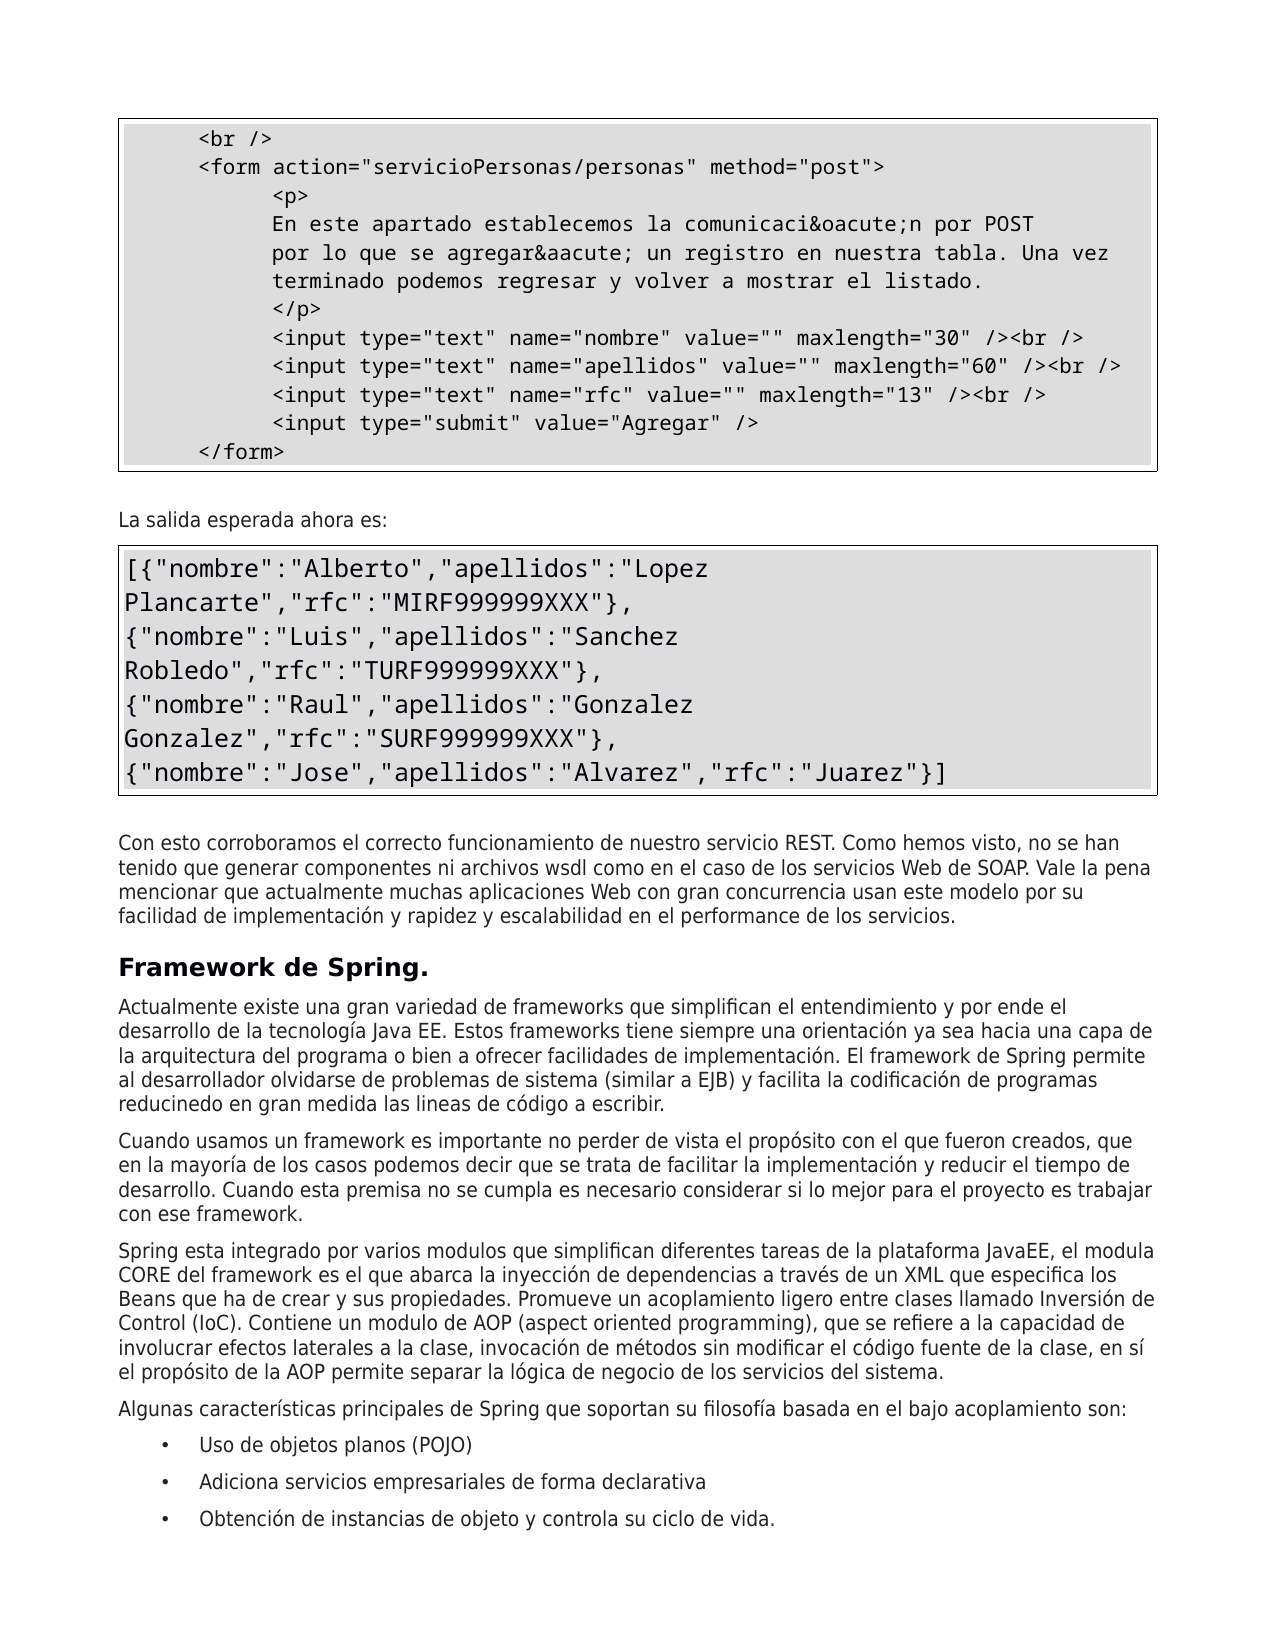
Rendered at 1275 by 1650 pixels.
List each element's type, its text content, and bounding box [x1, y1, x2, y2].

list Obtención de instancias de objeto y controla su ciclo de vida. [162, 1507, 1157, 1531]
table_header <br /> <form action="servicioPersonas/personas" method="post"> <p> En este apartado establecemos la comunicaci&oacute;n por POST por lo que se agregar&aacute; un registro en nuestra tabla. Una vez terminado podemos regresar y volver a mostrar el listado. </p> <input type="text" name="nombre" value="" maxlength="30" /><br /> <input type="text" name="apellidos" value="" maxlength="60" /><br /> <input type="text" name="rfc" value="" maxlength="13" /><br /> <input type="submit" value="Agregar" /> </form> [119, 119, 1157, 471]
text Cuando usamos un framework es importante no perder de vista el propósito con el que fueron creados, que en la mayoría de los casos podemos decir que se trata de facilitar la implementación y reducir el tiempo de desarrollo. Cuando esta premisa no se cumpla es necesario considerar si lo mejor para el proyecto es trabajar con ese framework. [118, 1129, 1157, 1226]
text Actualmente existe una gran variedad de frameworks que simplifican el entendimiento y por ende el desarrollo de la tecnología Java EE. Estos frameworks tiene siempre una orientación ya sea hacia una capa de la arquitectura del programa o bien a ofrecer facilidades de implementación. El framework de Spring permite al desarrollador olvidarse de problemas de sistema (similar a EJB) y facilita la codificación de programas reducinedo en gran medida las lineas de código a escribir. [118, 995, 1157, 1117]
text Algunas características principales de Spring que soportan su filosofía basada en el bajo acoplamiento son: [118, 1397, 1157, 1421]
text Con esto corroboramos el correcto funcionamiento de nuestro servicio REST. Como hemos visto, no se han tenido que generar componentes ni archivos wsdl como en el caso de los servicios Web de SOAP. Vale la pena mencionar que actualmente muchas aplicaciones Web con gran concurrencia usan este modelo por su facilidad de implementación y rapidez y escalabilidad en el performance de los servicios. [118, 831, 1157, 928]
text La salida esperada ahora es: [118, 508, 1157, 532]
table_header [{"nombre":"Alberto","apellidos":"Lopez Plancarte","rfc":"MIRF999999XXX"},{"nombre":"Luis","apellidos":"Sanchez Robledo","rfc":"TURF999999XXX"},{"nombre":"Raul","apellidos":"Gonzalez Gonzalez","rfc":"SURF999999XXX"},{"nombre":"Jose","apellidos":"Alvarez","rfc":"Juarez"}] [119, 546, 1157, 794]
list Adiciona servicios empresariales de forma declarativa [162, 1470, 1157, 1494]
list Uso de objetos planos (POJO) [162, 1433, 1157, 1458]
text Spring esta integrado por varios modulos que simplifican diferentes tareas de la plataforma JavaEE, el modula CORE del framework es el que abarca la inyección de dependencias a través de un XML que especifica los Beans que ha de crear y sus propiedades. Promueve un acoplamiento ligero entre clases llamado Inversión de Control (IoC). Contiene un modulo de AOP (aspect oriented programming), que se refiere a la capacidad de involucrar efectos laterales a la clase, invocación de métodos sin modificar el código fuente de la clase, en sí el propósito de la AOP permite separar la lógica de negocio de los servicios del sistema. [118, 1239, 1157, 1384]
subtitle Framework de Spring. [118, 953, 1157, 983]
